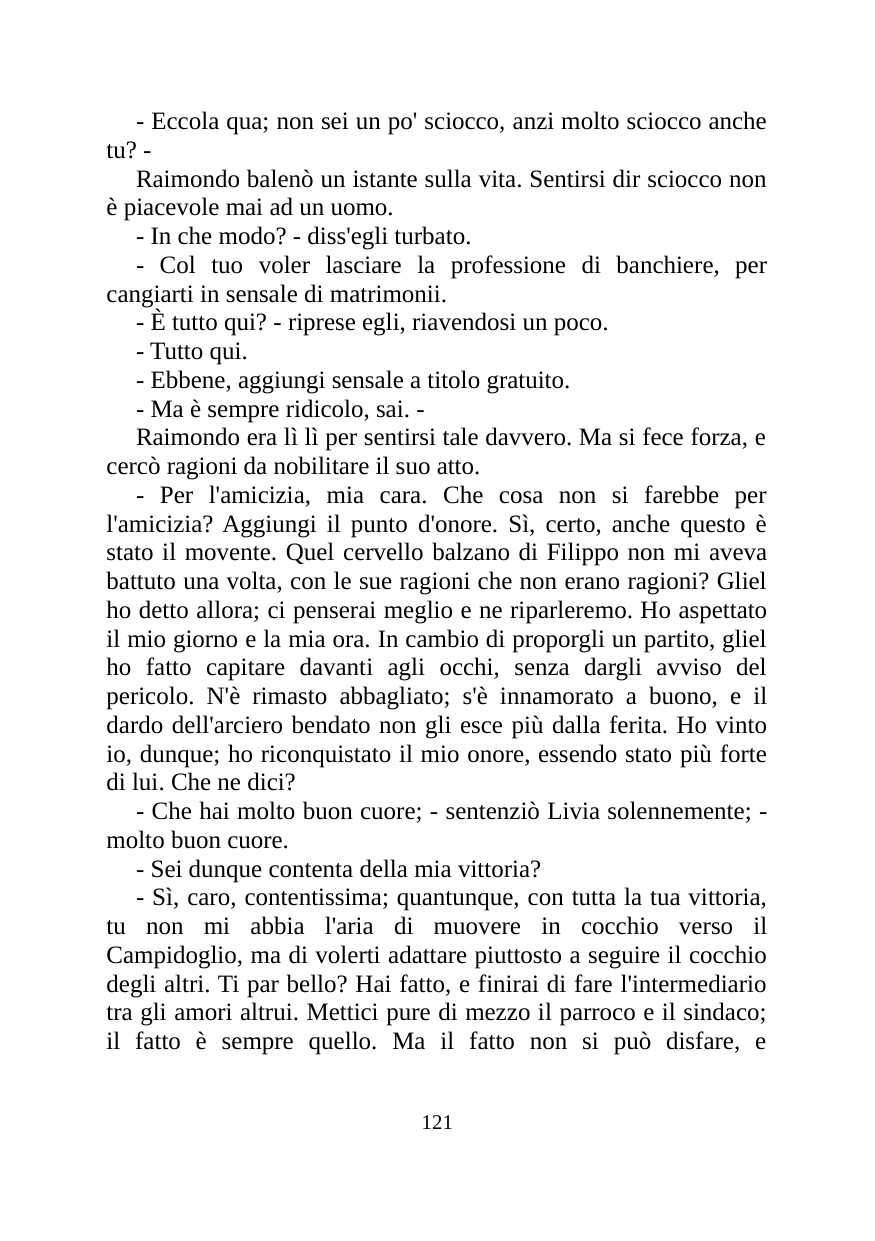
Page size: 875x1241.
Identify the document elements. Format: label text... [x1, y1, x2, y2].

text - Ma è sempre ridicolo, sai. - [106, 394, 768, 422]
text - In che modo? - diss'egli turbato. [106, 221, 768, 250]
text - Eccola qua; non sei un po' sciocco, anzi molto sciocco anche tu? - [106, 106, 768, 164]
text Raimondo balenò un istante sulla vita. Sentirsi dir sciocco non è piacevole mai ad un uomo. [106, 164, 768, 221]
text - È tutto qui? - riprese egli, riavendosi un poco. [106, 307, 768, 336]
text - Per l'amicizia, mia cara. Che cosa non si farebbe per l'amicizia? Aggiungi il punto d'onore. Sì, certo, anche questo è stato il movente. Quel cervello balzano di Filippo non mi aveva battuto una volta, con le sue ragioni che non erano ragioni? Gliel ho detto allora; ci penserai meglio e ne riparleremo. Ho aspettato il mio giorno e la mia ora. In cambio di proporgli un partito, gliel ho fatto capitare davanti agli occhi, senza dargli avviso del pericolo. N'è rimasto abbagliato; s'è innamorato a buono, e il dardo dell'arciero bendato non gli esce più dalla ferita. Ho vinto io, dunque; ho riconquistato il mio onore, essendo stato più forte di lui. Che ne dici? [106, 480, 768, 796]
text - Sei dunque contenta della mia vittoria? [106, 854, 768, 882]
text - Ebbene, aggiungi sensale a titolo gratuito. [106, 365, 768, 394]
text - Col tuo voler lasciare la professione di banchiere, per cangiarti in sensale di matrimonii. [106, 250, 768, 307]
text - Tutto qui. [106, 336, 768, 365]
text Raimondo era lì lì per sentirsi tale davvero. Ma si fece forza, e cercò ragioni da nobilitare il suo atto. [106, 422, 768, 480]
text - Sì, caro, contentissima; quantunque, con tutta la tua vittoria, tu non mi abbia l'aria di muovere in cocchio verso il Campidoglio, ma di volerti adattare piuttosto a seguire il cocchio degli altri. Ti par bello? Hai fatto, e finirai di fare l'intermediario tra gli amori altrui. Mettici pure di mezzo il parroco e il sindaco; il fatto è sempre quello. Ma il fatto non si può disfare, e [106, 882, 768, 1055]
text - Che hai molto buon cuore; - sentenziò Livia solennemente; - molto buon cuore. [106, 796, 768, 854]
